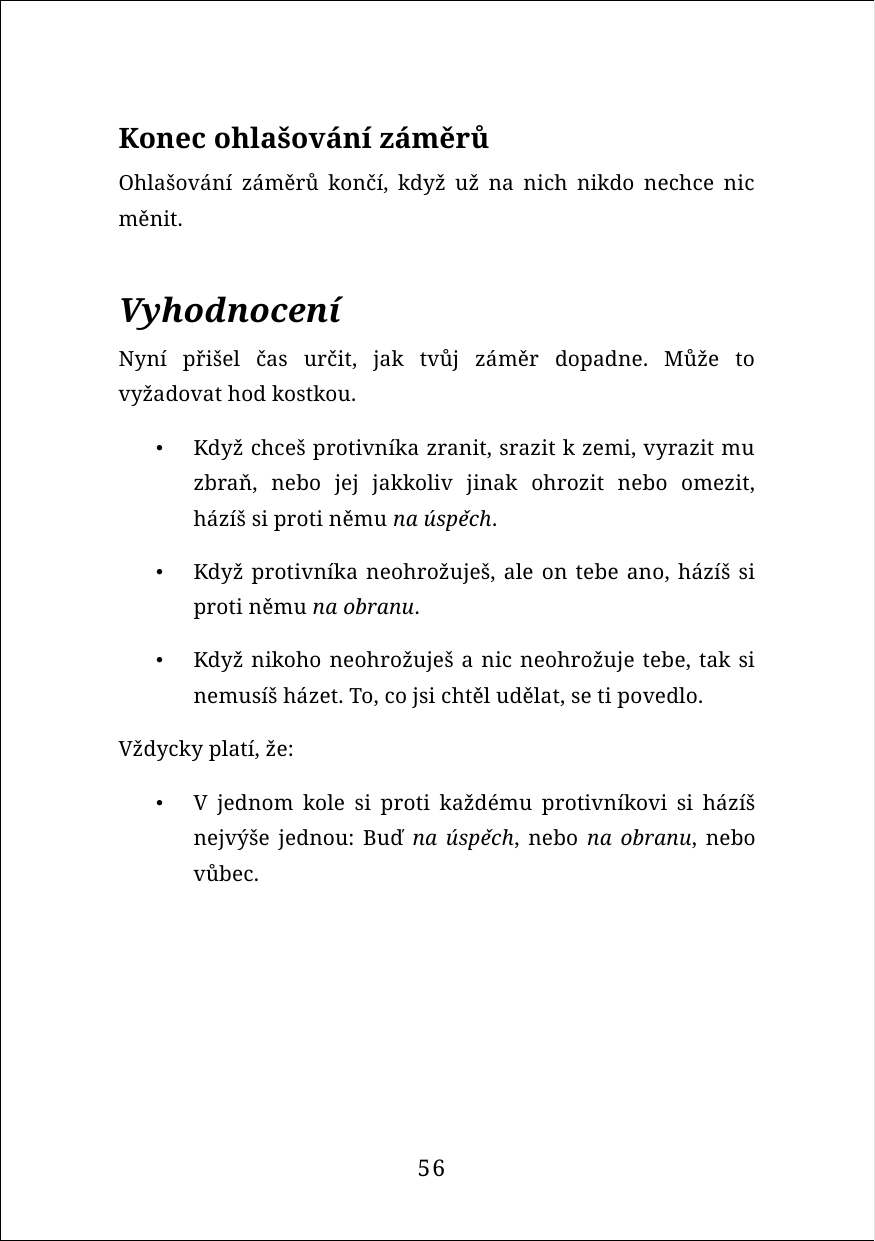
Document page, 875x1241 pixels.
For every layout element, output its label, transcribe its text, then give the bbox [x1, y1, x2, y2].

text Ohlašování záměrů končí, když už na nich nikdo nechce nic měnit. [118, 168, 756, 232]
list V jednom kole si proti každému protivníkovi si házíš nejvýše jednou: Buď na úspěch, nebo na obranu, nebo vůbec. [156, 788, 756, 887]
list Když chceš protivníka zranit, srazit k zemi, vyrazit mu zbraň, nebo jej jakkoliv jinak ohrozit nebo omezit, házíš si proti němu na úspěch. [156, 433, 756, 532]
list Když nikoho neohrožuješ a nic neohrožuje tebe, tak si nemusíš házet. To, co jsi chtěl udělat, se ti povedlo. [156, 646, 756, 709]
text Nyní přišel čas určit, jak tvůj záměr dopadne. Může to vyžadovat hod kostkou. [118, 344, 756, 408]
subtitle Vyhodnocení [118, 287, 756, 332]
subtitle Konec ohlašování záměrů [118, 118, 756, 157]
list Když protivníka neohrožuješ, ale on tebe ano, házíš si proti němu na obranu. [156, 557, 756, 621]
text Vždycky platí, že: [118, 734, 756, 763]
